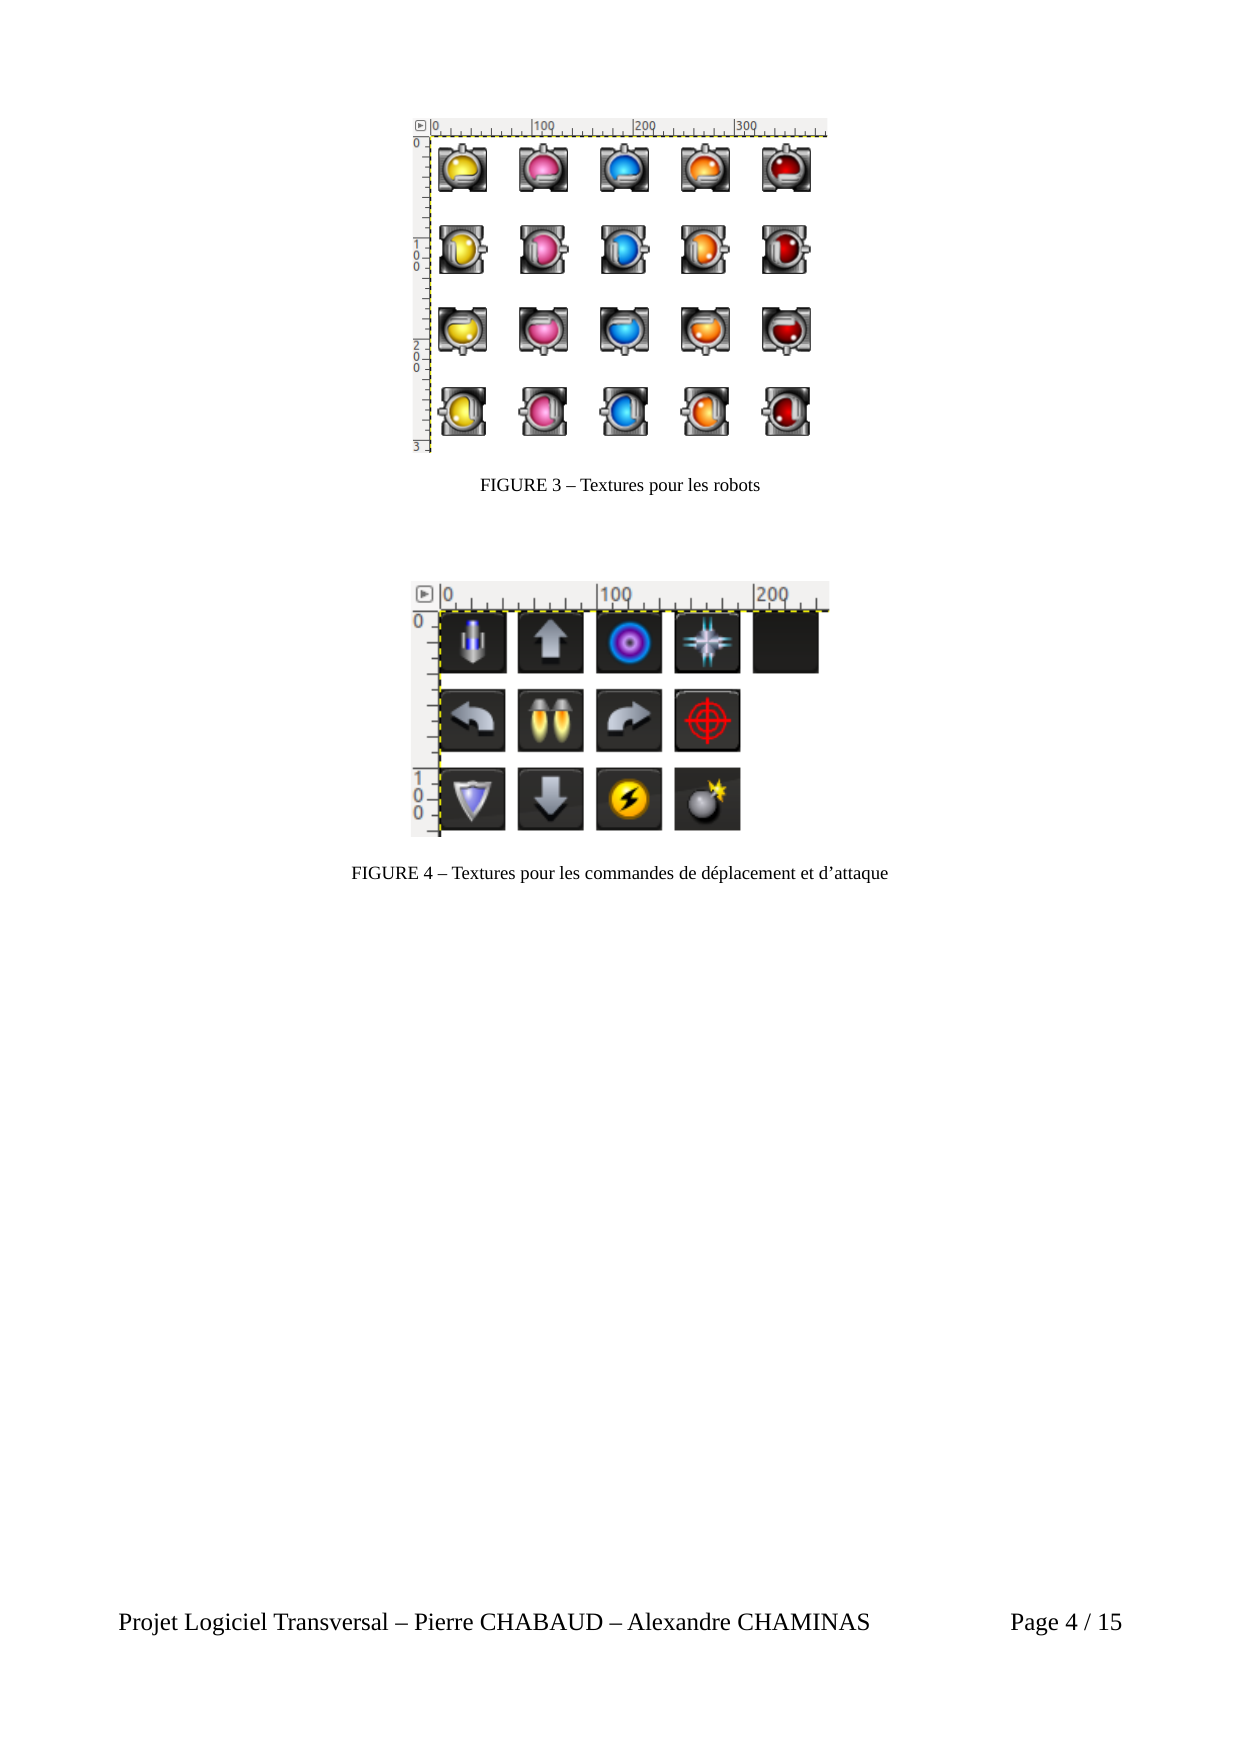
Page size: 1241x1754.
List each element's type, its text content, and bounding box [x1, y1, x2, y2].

text FIGURE 4 – Textures pour les commandes de déplacement et d’attaque [118, 862, 1122, 884]
text FIGURE 3 – Textures pour les robots [118, 474, 1122, 496]
picture [412, 118, 828, 453]
picture [410, 581, 830, 837]
